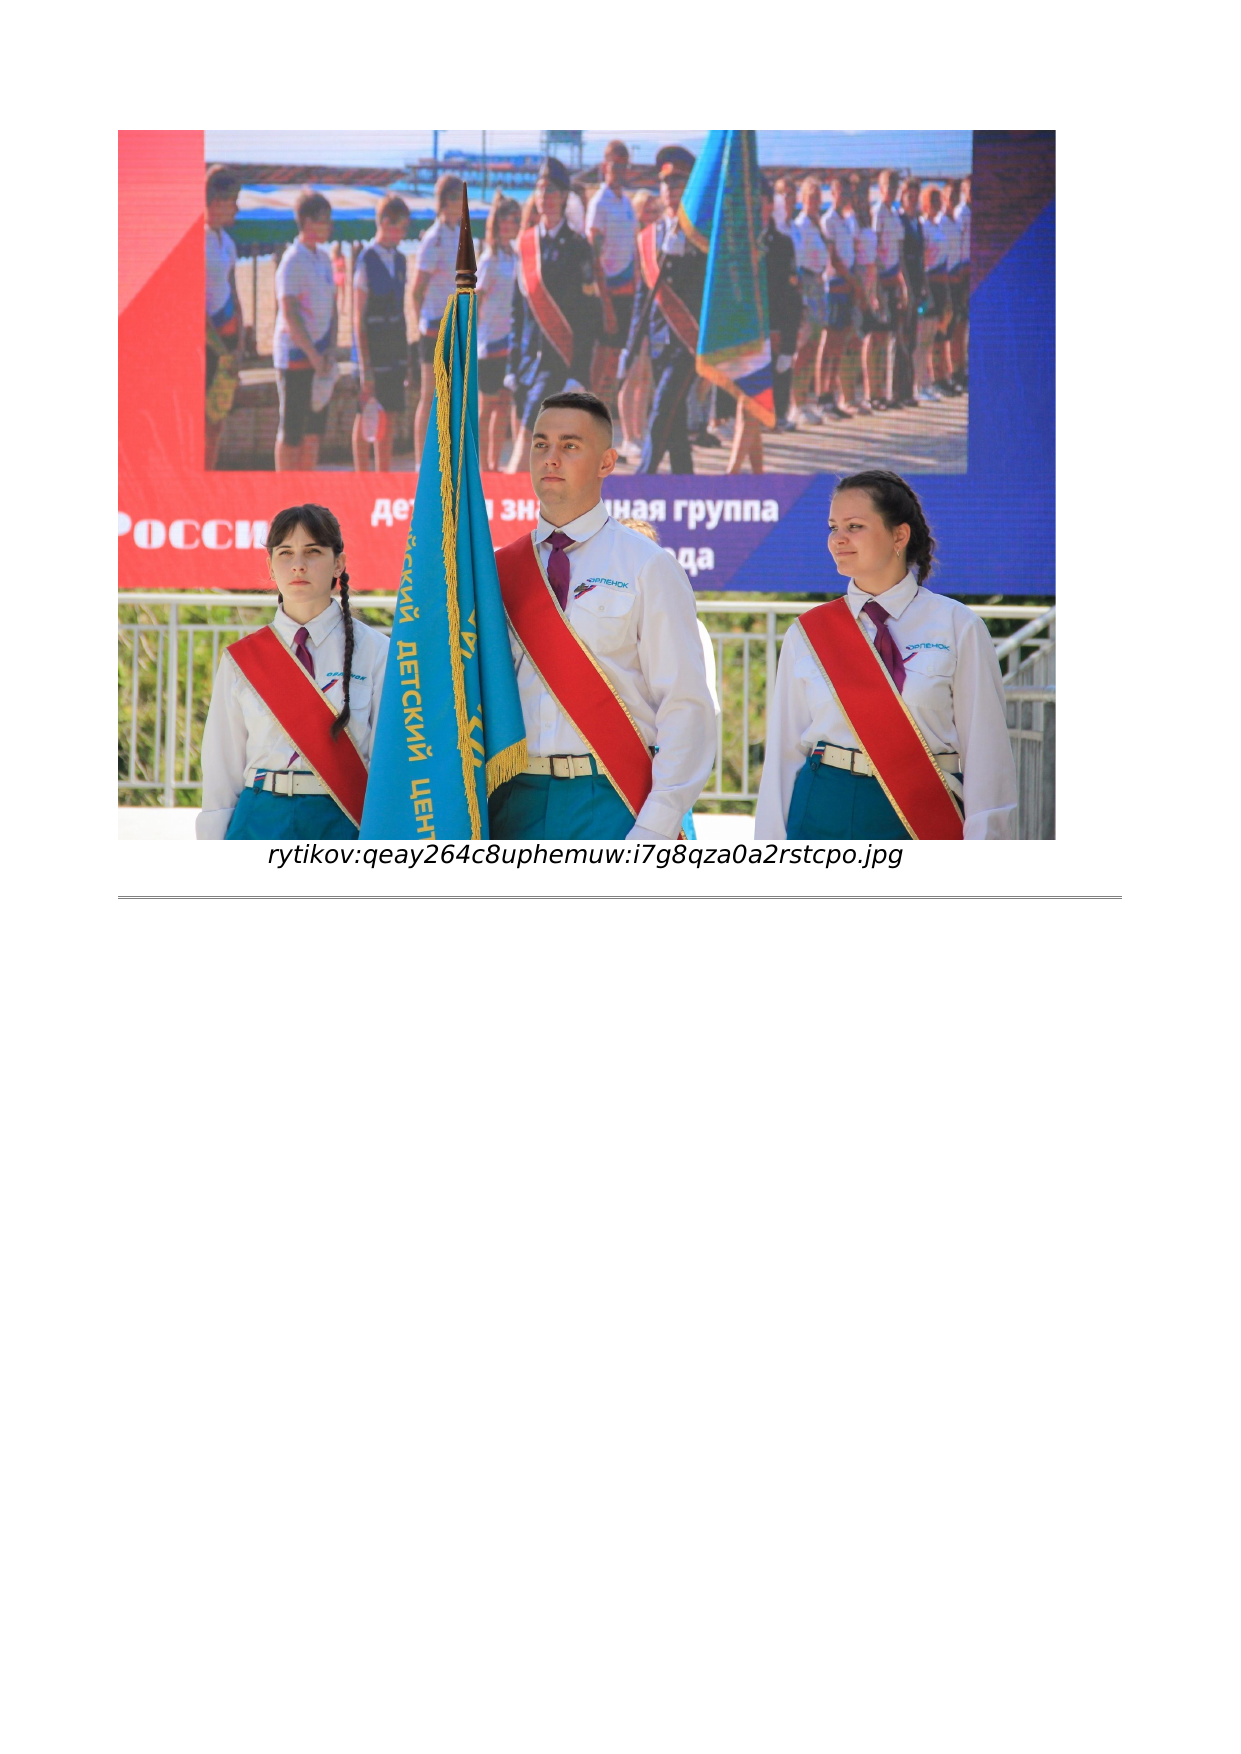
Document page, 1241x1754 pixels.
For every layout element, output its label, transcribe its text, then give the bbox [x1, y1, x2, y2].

picture [552, 785, 560, 791]
picture [420, 509, 428, 514]
text rytikov:qeay264c8uphemuw:i7g8qza0a2rstcpo.jpg [118, 840, 1056, 869]
picture [118, 130, 1056, 840]
picture [410, 778, 436, 840]
